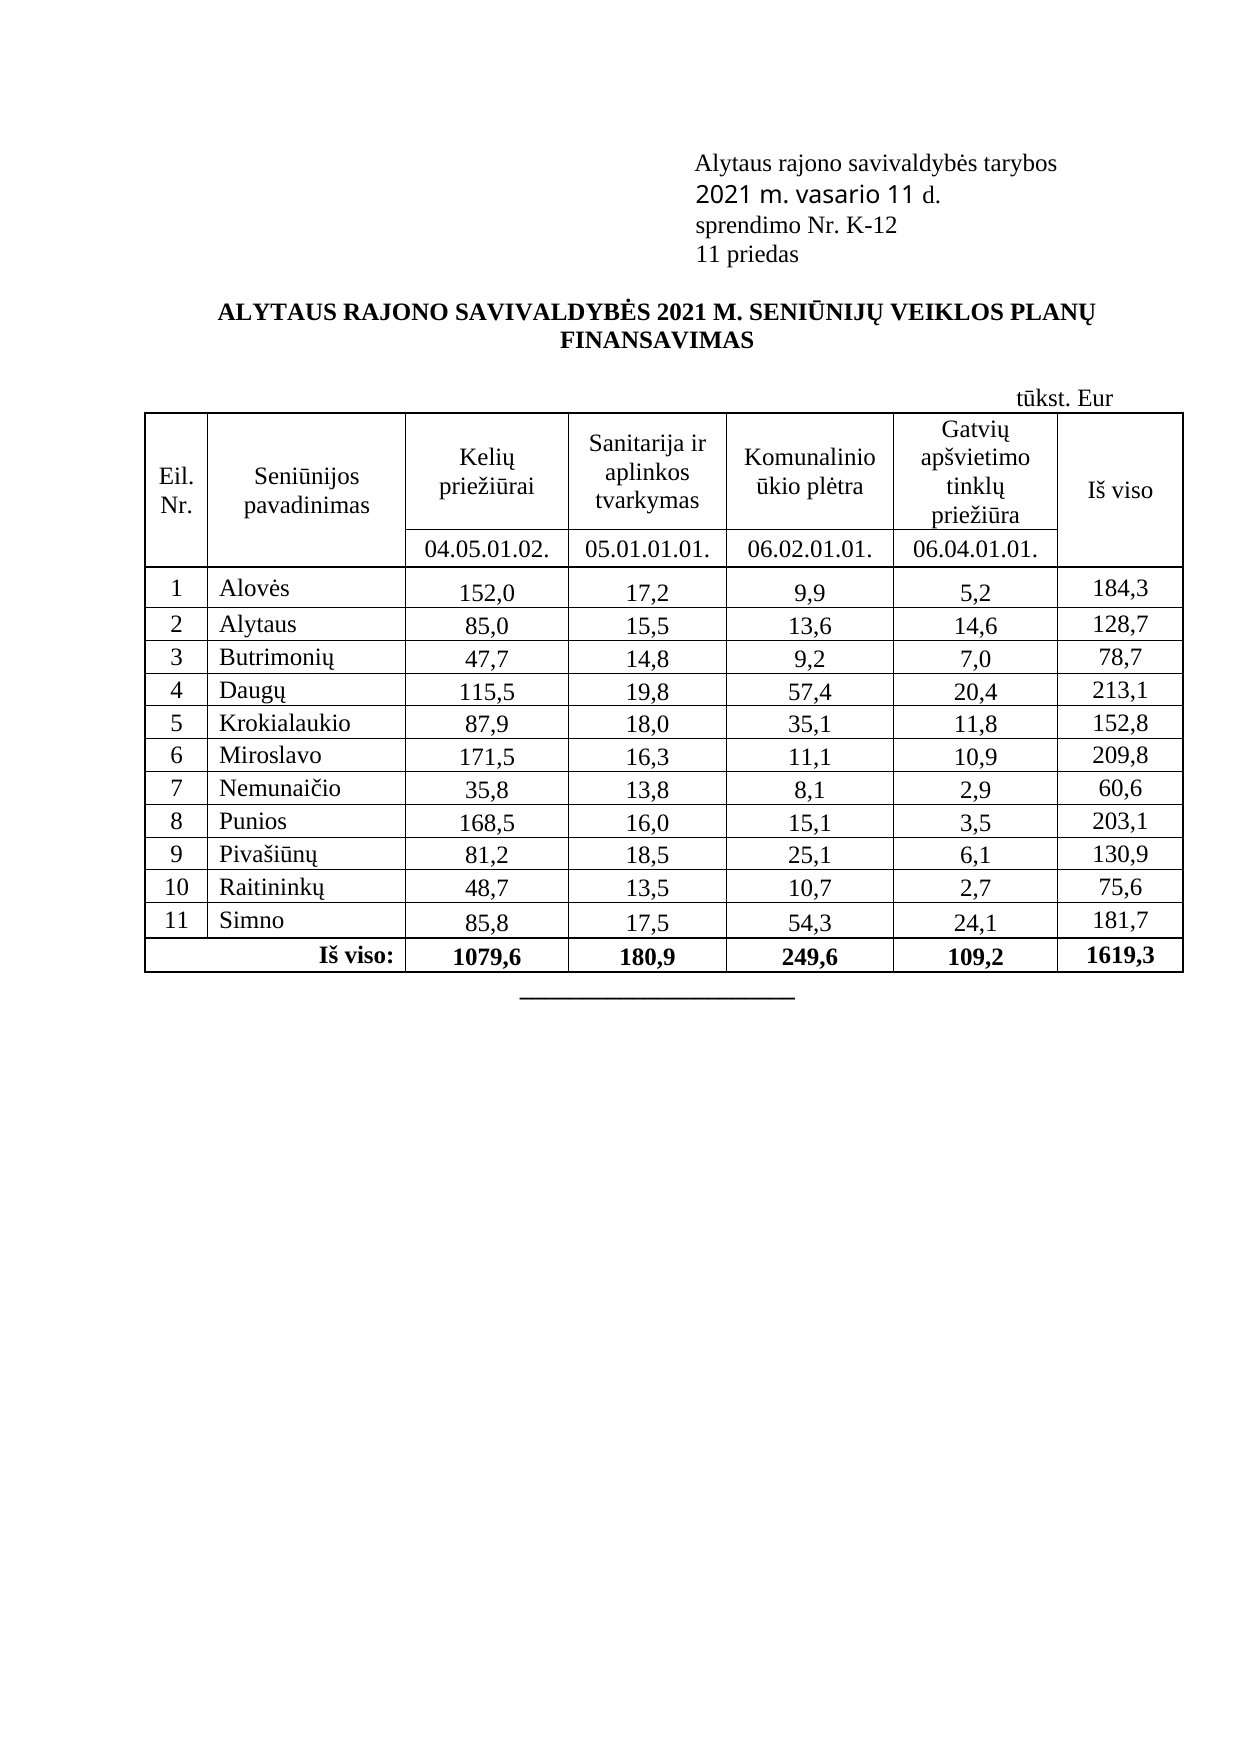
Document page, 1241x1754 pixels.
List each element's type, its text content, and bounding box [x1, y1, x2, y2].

table_cell 128,7 [1058, 608, 1182, 640]
table_cell 85,0 [406, 608, 568, 640]
table_cell 180,9 [569, 939, 726, 971]
table_cell 10 [146, 870, 207, 902]
table_cell Alytaus [208, 608, 405, 640]
table_header Eil. Nr. [146, 414, 207, 566]
table_cell 19,8 [569, 674, 726, 705]
table_cell Alovės [208, 568, 405, 607]
table_cell 35,8 [406, 772, 568, 804]
table_cell 54,3 [727, 903, 893, 937]
text 11 priedas [133, 239, 1181, 268]
table_cell Iš viso: [146, 939, 405, 971]
table_cell 78,7 [1058, 641, 1182, 672]
table_header Kelių priežiūrai [406, 414, 568, 529]
table_cell 87,9 [406, 706, 568, 738]
table_cell 05.01.01.01. [569, 530, 726, 566]
table_cell 15,5 [569, 608, 726, 640]
table_cell 75,6 [1058, 870, 1182, 902]
table_header Gatvių apšvietimo tinklų priežiūra [894, 414, 1057, 529]
table_cell 9,9 [727, 568, 893, 607]
table_cell 20,4 [894, 674, 1057, 705]
table_cell 16,0 [569, 805, 726, 837]
table_cell 06.02.01.01. [727, 530, 893, 566]
table_cell 171,5 [406, 739, 568, 771]
table_cell 35,1 [727, 706, 893, 738]
table_cell 13,5 [569, 870, 726, 902]
table_cell 13,8 [569, 772, 726, 804]
table_cell 10,9 [894, 739, 1057, 771]
table_cell 109,2 [894, 939, 1057, 971]
table_cell Daugų [208, 674, 405, 705]
table_cell 1619,3 [1058, 939, 1182, 971]
table_cell 115,5 [406, 674, 568, 705]
table_cell 130,9 [1058, 838, 1182, 869]
table_cell 5,2 [894, 568, 1057, 607]
table_cell 2,9 [894, 772, 1057, 804]
table_cell Raitininkų [208, 870, 405, 902]
text ______________________ [133, 973, 1181, 1002]
table_cell 203,1 [1058, 805, 1182, 837]
table_cell 60,6 [1058, 772, 1182, 804]
table_cell 18,0 [569, 706, 726, 738]
text sprendimo Nr. K-12 [133, 210, 1181, 239]
table_cell 9 [146, 838, 207, 869]
table_cell 18,5 [569, 838, 726, 869]
table_cell Miroslavo [208, 739, 405, 771]
table_cell 7 [146, 772, 207, 804]
table_header Sanitarija ir aplinkos tvarkymas [569, 414, 726, 529]
table_cell 152,0 [406, 568, 568, 607]
table_cell 14,6 [894, 608, 1057, 640]
table_cell Butrimonių [208, 641, 405, 672]
table_cell 3,5 [894, 805, 1057, 837]
table_cell Pivašiūnų [208, 838, 405, 869]
table_cell 6 [146, 739, 207, 771]
table_cell 13,6 [727, 608, 893, 640]
table_header Iš viso [1058, 414, 1182, 566]
table_cell 11,1 [727, 739, 893, 771]
table_cell Nemunaičio [208, 772, 405, 804]
table_cell 24,1 [894, 903, 1057, 937]
table_cell 209,8 [1058, 739, 1182, 771]
table_cell 48,7 [406, 870, 568, 902]
text tūkst. Eur [133, 383, 1181, 412]
table_cell 10,7 [727, 870, 893, 902]
table_cell 17,2 [569, 568, 726, 607]
table_cell 9,2 [727, 641, 893, 672]
table_cell 25,1 [727, 838, 893, 869]
table_cell 2 [146, 608, 207, 640]
table_cell 8,1 [727, 772, 893, 804]
table_cell Punios [208, 805, 405, 837]
text 2021 m. vasario 11 d. [133, 176, 1181, 210]
table_cell 11,8 [894, 706, 1057, 738]
table_cell 04.05.01.02. [406, 530, 568, 566]
table_cell 47,7 [406, 641, 568, 672]
table_cell 168,5 [406, 805, 568, 837]
text Alytaus rajono savivaldybės tarybos [538, 148, 1181, 176]
table_cell 06.04.01.01. [894, 530, 1057, 566]
table_cell 5 [146, 706, 207, 738]
table_cell 2,7 [894, 870, 1057, 902]
table_cell 181,7 [1058, 903, 1182, 937]
table_cell 213,1 [1058, 674, 1182, 705]
table_cell 14,8 [569, 641, 726, 672]
table_cell 8 [146, 805, 207, 837]
table_header Seniūnijos pavadinimas [208, 414, 405, 566]
table_cell 7,0 [894, 641, 1057, 672]
table_cell 17,5 [569, 903, 726, 937]
table_cell 15,1 [727, 805, 893, 837]
table_cell 1079,6 [406, 939, 568, 971]
table_cell 249,6 [727, 939, 893, 971]
table_cell 81,2 [406, 838, 568, 869]
table_cell Simno [208, 903, 405, 937]
table_cell 1 [146, 568, 207, 607]
table_cell 85,8 [406, 903, 568, 937]
table_cell 57,4 [727, 674, 893, 705]
table_cell 184,3 [1058, 568, 1182, 607]
table_cell Krokialaukio [208, 706, 405, 738]
text ALYTAUS RAJONO SAVIVALDYBĖS 2021 M. SENIŪNIJŲ VEIKLOS PLANŲ FINANSAVIMAS [133, 297, 1181, 354]
table_cell 11 [146, 903, 207, 937]
table_header Komunalinio ūkio plėtra [727, 414, 893, 529]
table_cell 6,1 [894, 838, 1057, 869]
table_cell 3 [146, 641, 207, 672]
table_cell 4 [146, 674, 207, 705]
table_cell 152,8 [1058, 706, 1182, 738]
table_cell 16,3 [569, 739, 726, 771]
